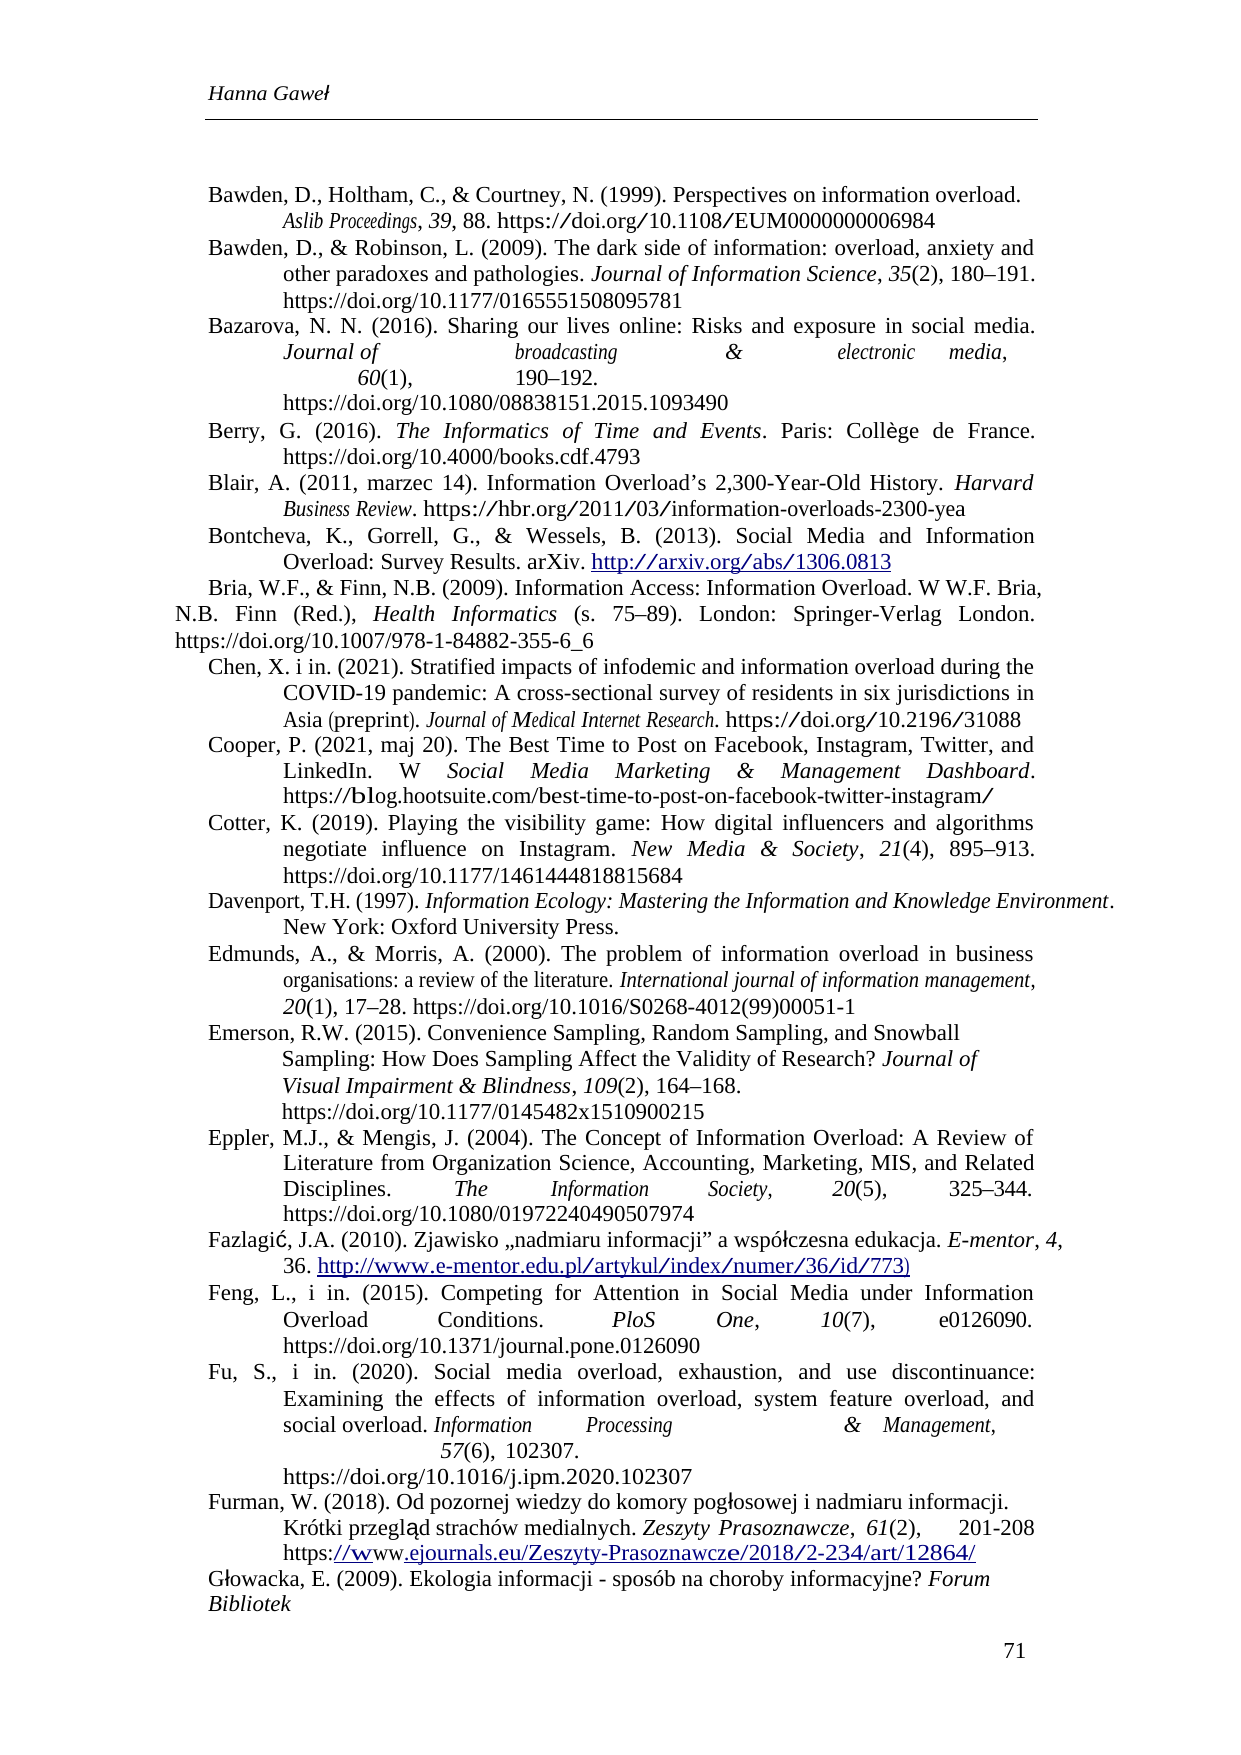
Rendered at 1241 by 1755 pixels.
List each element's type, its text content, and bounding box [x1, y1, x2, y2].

text New York: Oxford University Press. [283, 914, 1241, 940]
text Aslib Proceedings, 39, 88. https://doi.org/10.1108/EUM0000000006984 [283, 208, 1241, 234]
text Eppler, M.J., & Mengis, J. (2004). The Concept of Information Overload: A Review of Literature from Organization Science, Accounting, Marketing, MIS, and Related Disciplines. The Information Society, 20(5), 325–344. https://doi.org/10.1080/01972240490507974 [208, 1124, 1036, 1227]
text https://www.ejournals.eu/Zeszyty-Prasoznawcze/2018/2-234/art/12864/ Głowacka, E. (2009). Ekologia informacji - sposób na choroby informacyjne? Forum Bibliotek [208, 1540, 1039, 1616]
list B. Finn (Red.), Health Informatics (s. 75–89). London: Springer-Verlag London. https://doi.org/10.1007/978-1-84882-355-6_6 [175, 600, 1036, 653]
text https://doi.org/10.1016/j.ipm.2020.102307 [283, 1464, 1241, 1489]
text 36. http://www.e-mentor.edu.pl/artykul/index/numer/36/id/773) [283, 1253, 1241, 1279]
text Cotter, K. (2019). Playing the visibility game: How digital influencers and algorithms negotiate influence on Instagram. New Media & Society, 21(4), 895–913. https://doi.org/10.1177/1461444818815684 [208, 809, 1036, 888]
text Bontcheva, K., Gorrell, G., & Wessels, B. (2013). Social Media and Information Overload: Survey Results. arXiv. http://arxiv.org/abs/1306.0813 [208, 522, 1036, 574]
text Chen, X. i in. (2021). Stratified impacts of infodemic and information overload during the COVID-19 pandemic: A cross-sectional survey of residents in six jurisdictions in Asia (preprint). Journal of Medical Internet Research. https://doi.org/10.2196/31088 [208, 653, 1036, 732]
text Blair, A. (2011, marzec 14). Information Overload’s 2,300-Year-Old History. Harvard Business Review. https://hbr.org/2011/03/information-overloads-2300-yea [208, 469, 1035, 522]
text Fu, S., i in. (2020). Social media overload, exhaustion, and use discontinuance: Examining the effects of information overload, system feature overload, and social overload. Information Processing & Management, 57(6), 102307. [208, 1358, 1036, 1464]
text Emerson, R.W. (2015). Convenience Sampling, Random Sampling, and Snowball Sampling: How Does Sampling Affect the Validity of Research? Journal of Visual Impairment & Blindness, 109(2), 164–168. https://doi.org/10.1177/0145482x1510900215 [208, 1019, 1043, 1124]
text Bria, W.F., & Finn, N.B. (2009). Information Access: Information Overload. W W.F. Bria, [208, 574, 1241, 600]
text Edmunds, A., & Morris, A. (2000). The problem of information overload in business organisations: a review of the literature. International journal of information management, 20(1), 17–28. https://doi.org/10.1016/S0268-4012(99)00051-1 [208, 940, 1036, 1019]
text Feng, L., i in. (2015). Competing for Attention in Social Media under Information Overload Conditions. PloS One, 10(7), e0126090. https://doi.org/10.1371/journal.pone.0126090 [208, 1279, 1036, 1358]
text Davenport, T.H. (1997). Information Ecology: Mastering the Information and Knowledge Environment. [208, 888, 1241, 914]
text Bawden, D., Holtham, C., & Courtney, N. (1999). Perspectives on information overload. [208, 181, 1241, 208]
text Furman, W. (2018). Od pozornej wiedzy do komory pogłosowej i nadmiaru informacji. Krótki przegląd strachów medialnych. Zeszyty Prasoznawcze, 61(2), 201-208 [208, 1489, 1036, 1540]
text Hanna Gaweł [208, 81, 1241, 105]
text Fazlagić, J.A. (2010). Zjawisko „nadmiaru informacji” a współczesna edukacja. E-mentor, 4, [208, 1227, 1241, 1253]
text Bawden, D., & Robinson, L. (2009). The dark side of information: overload, anxiety and other paradoxes and pathologies. Journal of Information Science, 35(2), 180–191. https://doi.org/10.1177/0165551508095781 [208, 234, 1036, 313]
text Berry, G. (2016). The Informatics of Time and Events. Paris: Collège de France. https://doi.org/10.4000/books.cdf.4793 [208, 417, 1036, 469]
text Cooper, P. (2021, maj 20). The Best Time to Post on Facebook, Instagram, Twitter, and LinkedIn. W Social Media Marketing & Management Dashboard. https://blog.hootsuite.com/best-time-to-post-on-facebook-twitter-instagram/ [208, 732, 1036, 809]
text Bazarova, N. N. (2016). Sharing our lives online: Risks and exposure in social media. Journal of broadcasting & electronic media, 60(1), 190–192. https://doi.org/10.1080/08838151.2015.1093490 [208, 313, 1036, 416]
